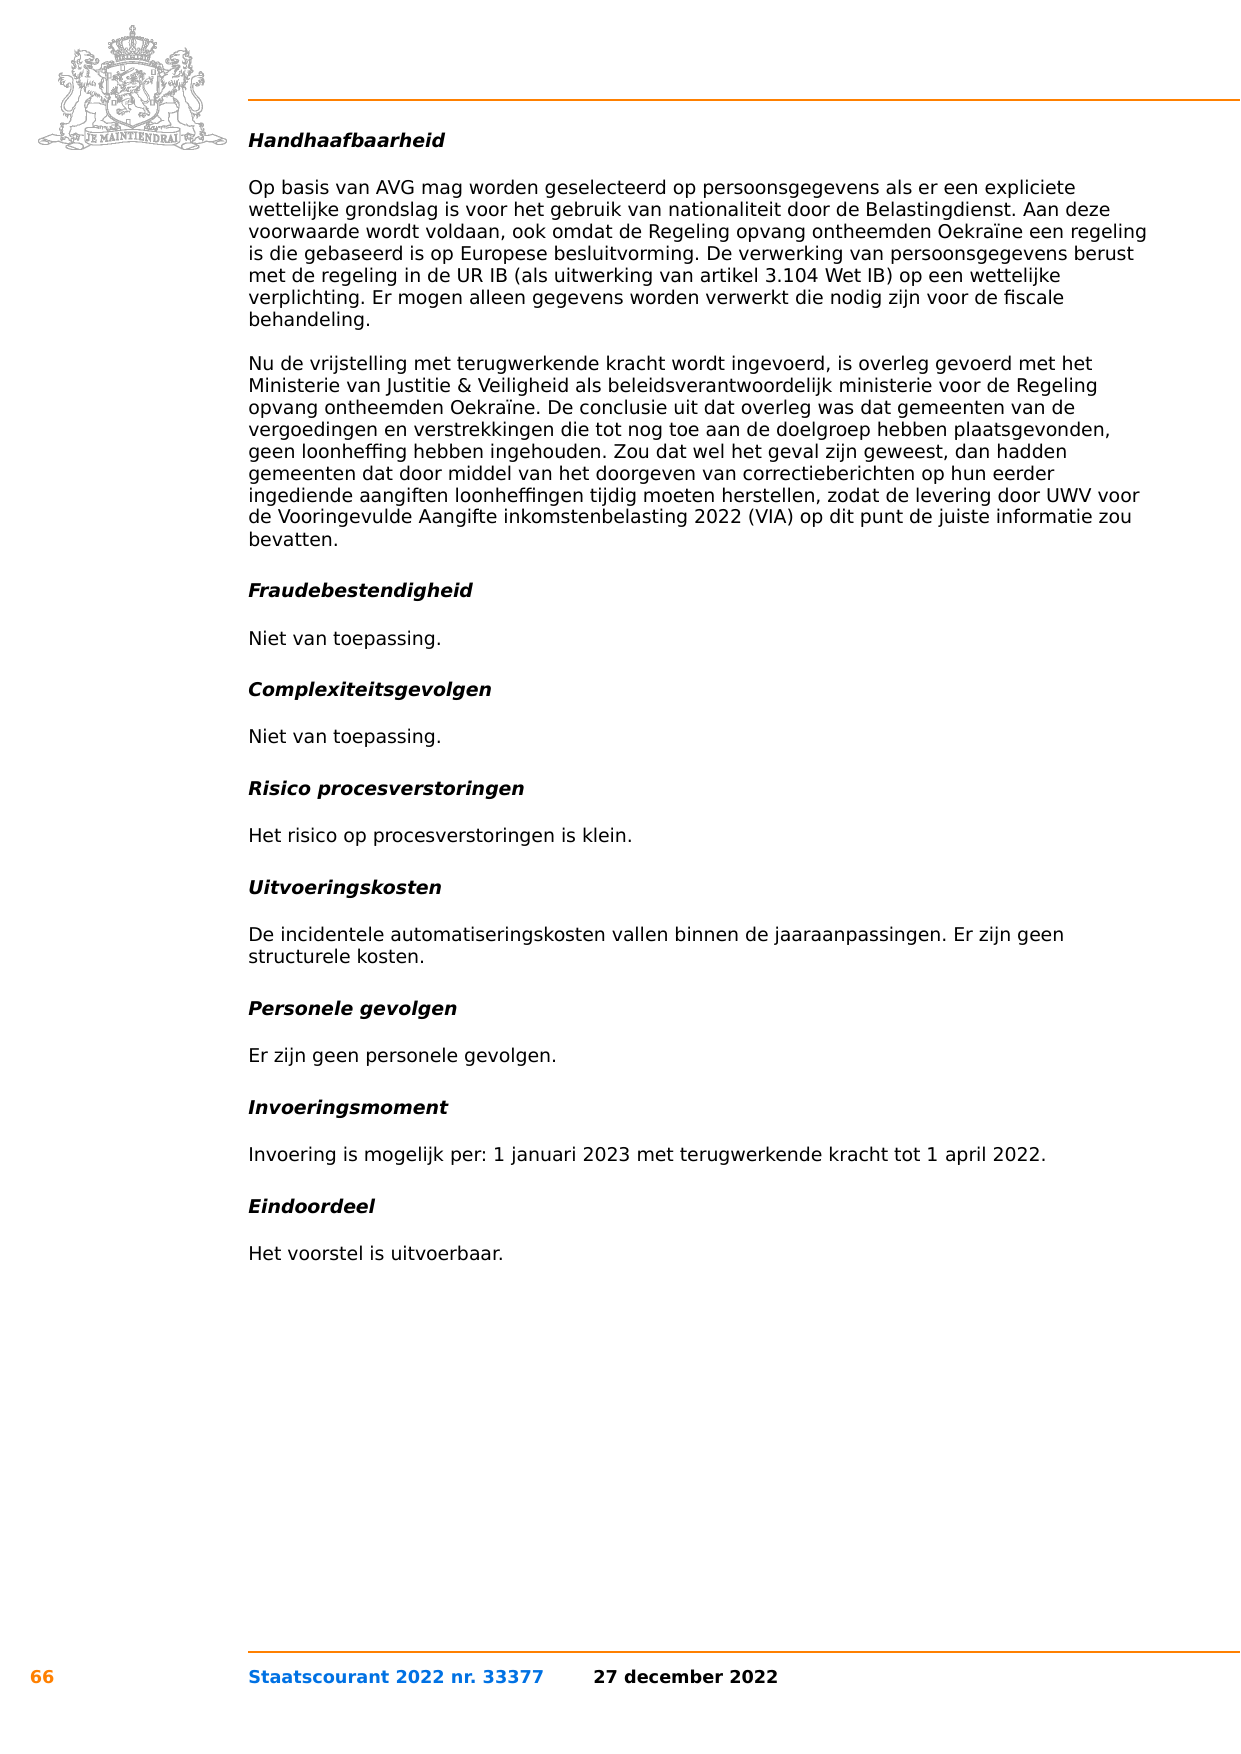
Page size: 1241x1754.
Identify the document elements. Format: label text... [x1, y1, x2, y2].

subtitle Invoeringsmoment [248, 1097, 1163, 1119]
text Niet van toepassing. [248, 726, 1163, 748]
text Het risico op procesverstoringen is klein. [248, 825, 1163, 847]
subtitle Uitvoeringskosten [248, 877, 1163, 899]
subtitle Fraudebestendigheid [248, 580, 1163, 602]
text Het voorstel is uitvoerbaar. [248, 1243, 1163, 1265]
subtitle Risico procesverstoringen [248, 778, 1163, 800]
text Invoering is mogelijk per: 1 januari 2023 met terugwerkende kracht tot 1 april 2022. [248, 1144, 1163, 1166]
picture [38, 25, 227, 150]
subtitle Personele gevolgen [248, 998, 1163, 1020]
subtitle Eindoordeel [248, 1196, 1163, 1218]
text Er zijn geen personele gevolgen. [248, 1045, 1163, 1067]
text Op basis van AVG mag worden geselecteerd op persoonsgegevens als er een expliciete wettelijke grondslag is voor het gebruik van nationaliteit door de Belastingdienst. Aan deze voorwaarde wordt voldaan, ook omdat de Regeling opvang ontheemden Oekraïne een regeling is die gebaseerd is op Europese besluitvorming. De verwerking van persoonsgegevens berust met de regeling in de UR IB (als uitwerking van artikel 3.104 Wet IB) op een wettelijke verplichting. Er mogen alleen gegevens worden verwerkt die nodig zijn voor de fiscale behandeling. [248, 177, 1163, 331]
subtitle Complexiteitsgevolgen [248, 679, 1163, 701]
subtitle Handhaafbaarheid [248, 130, 1163, 152]
text Niet van toepassing. [248, 627, 1163, 649]
text De incidentele automatiseringskosten vallen binnen de jaaraanpassingen. Er zijn geen structurele kosten. [248, 924, 1163, 968]
text Nu de vrijstelling met terugwerkende kracht wordt ingevoerd, is overleg gevoerd met het Ministerie van Justitie & Veiligheid als beleidsverantwoordelijk ministerie voor de Regeling opvang ontheemden Oekraïne. De conclusie uit dat overleg was dat gemeenten van de vergoedingen en verstrekkingen die tot nog toe aan de doelgroep hebben plaatsgevonden, geen loonheffing hebben ingehouden. Zou dat wel het geval zijn geweest, dan hadden gemeenten dat door middel van het doorgeven van correctieberichten op hun eerder ingediende aangiften loonheffingen tijdig moeten herstellen, zodat de levering door UWV voor de Vooringevulde Aangifte inkomstenbelasting 2022 (VIA) op dit punt de juiste informatie zou bevatten. [248, 353, 1163, 550]
